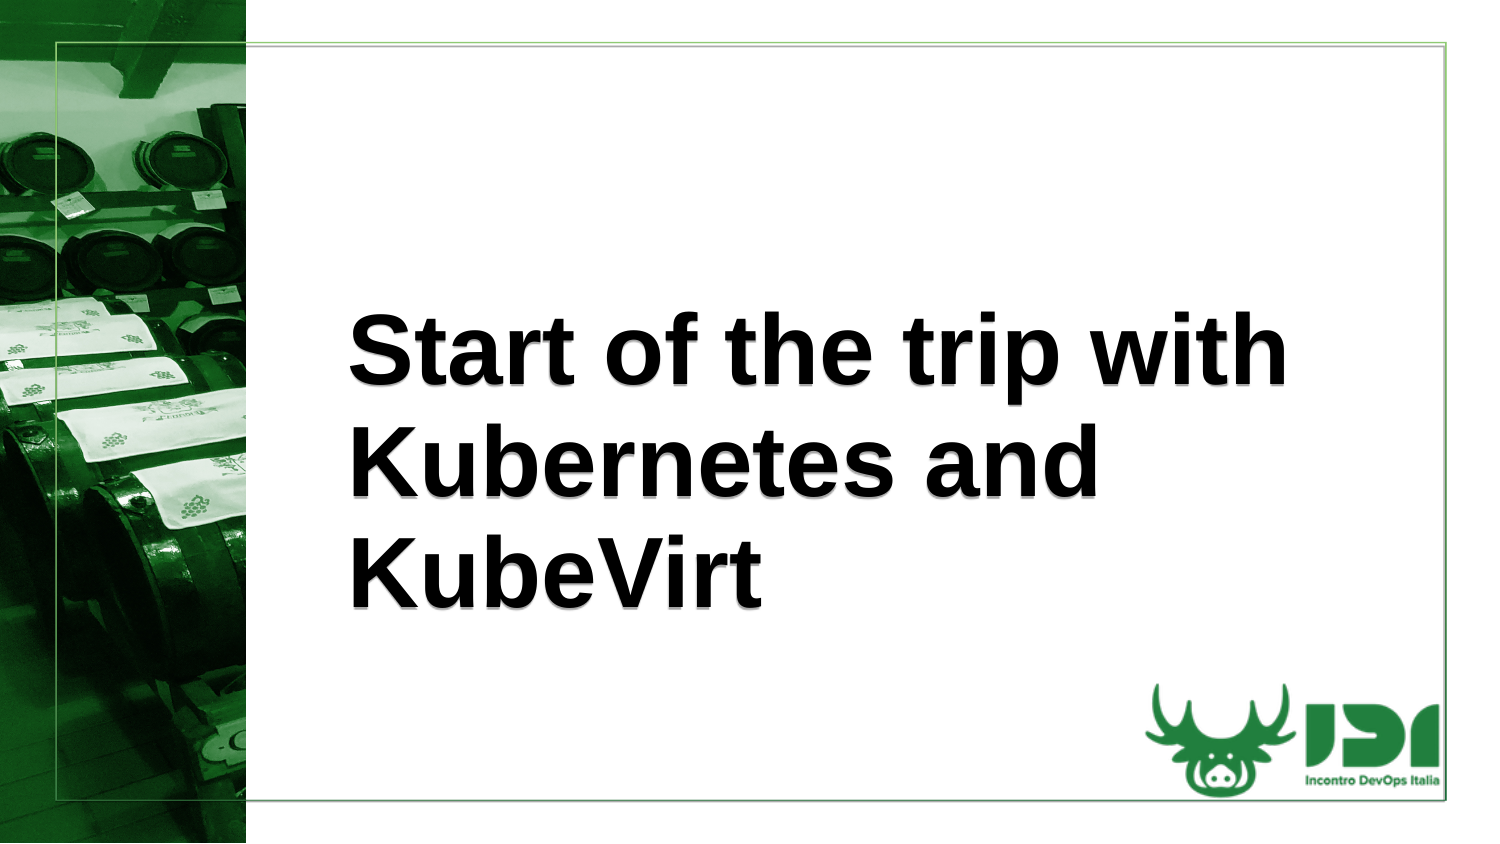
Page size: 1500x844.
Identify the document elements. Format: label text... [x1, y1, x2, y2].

list Start of the trip with Kubernetes and KubeVirt [288, 223, 1420, 700]
picture [0, 0, 1500, 843]
